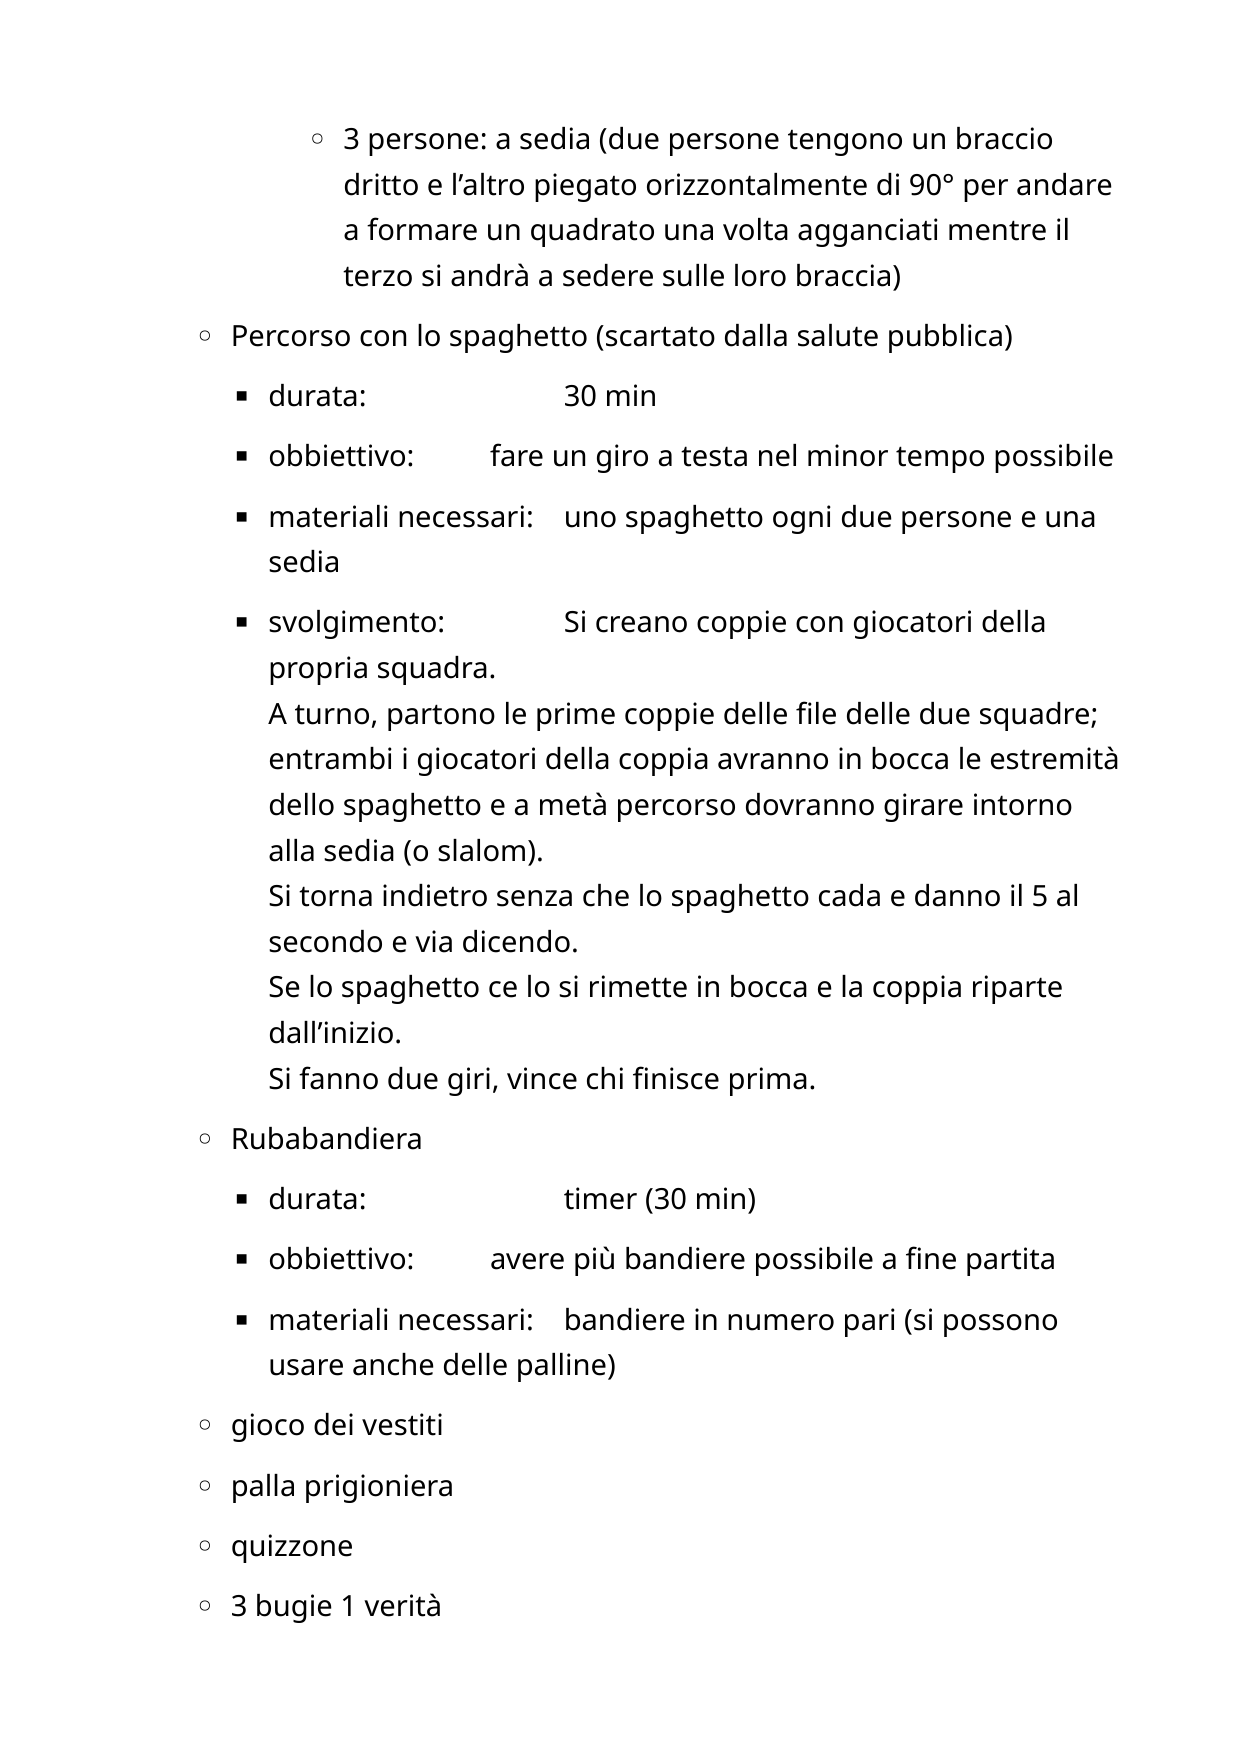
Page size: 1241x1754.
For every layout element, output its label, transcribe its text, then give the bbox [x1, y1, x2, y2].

list 3 persone: a sedia (due persone tengono un braccio dritto e l’altro piegato orizzontalmente di 90° per andare a formare un quadrato una volta agganciati mentre il terzo si andrà a sedere sulle loro braccia) [306, 118, 1122, 295]
list 3 bugie 1 verità [193, 1585, 1122, 1625]
list svolgimento: Si creano coppie con giocatori della propria squadra. A turno, partono le prime coppie delle file delle due squadre; entrambi i giocatori della coppia avranno in bocca le estremità dello spaghetto e a metà percorso dovranno girare intorno alla sedia (o slalom). Si torna indietro senza che lo spaghetto cada e danno il 5 al secondo e via dicendo. Se lo spaghetto ce lo si rimette in bocca e la coppia riparte dall’inizio. Si fanno due giri, vince chi finisce prima. [231, 602, 1122, 1098]
list obbiettivo: avere più bandiere possibile a fine partita [231, 1238, 1122, 1278]
list durata: timer (30 min) [231, 1178, 1122, 1218]
list gioco dei vestiti [193, 1404, 1122, 1444]
list materiali necessari: bandiere in numero pari (si possono usare anche delle palline) [231, 1299, 1122, 1384]
list obbiettivo: fare un giro a testa nel minor tempo possibile [231, 436, 1122, 475]
list durata: 30 min [231, 375, 1122, 415]
list Rubabandiera [193, 1118, 1122, 1158]
list Percorso con lo spaghetto (scartato dalla salute pubblica) [193, 315, 1122, 355]
list materiali necessari: uno spaghetto ogni due persone e una sedia [231, 496, 1122, 581]
list palla prigioniera [193, 1465, 1122, 1504]
list quizzone [193, 1525, 1122, 1565]
